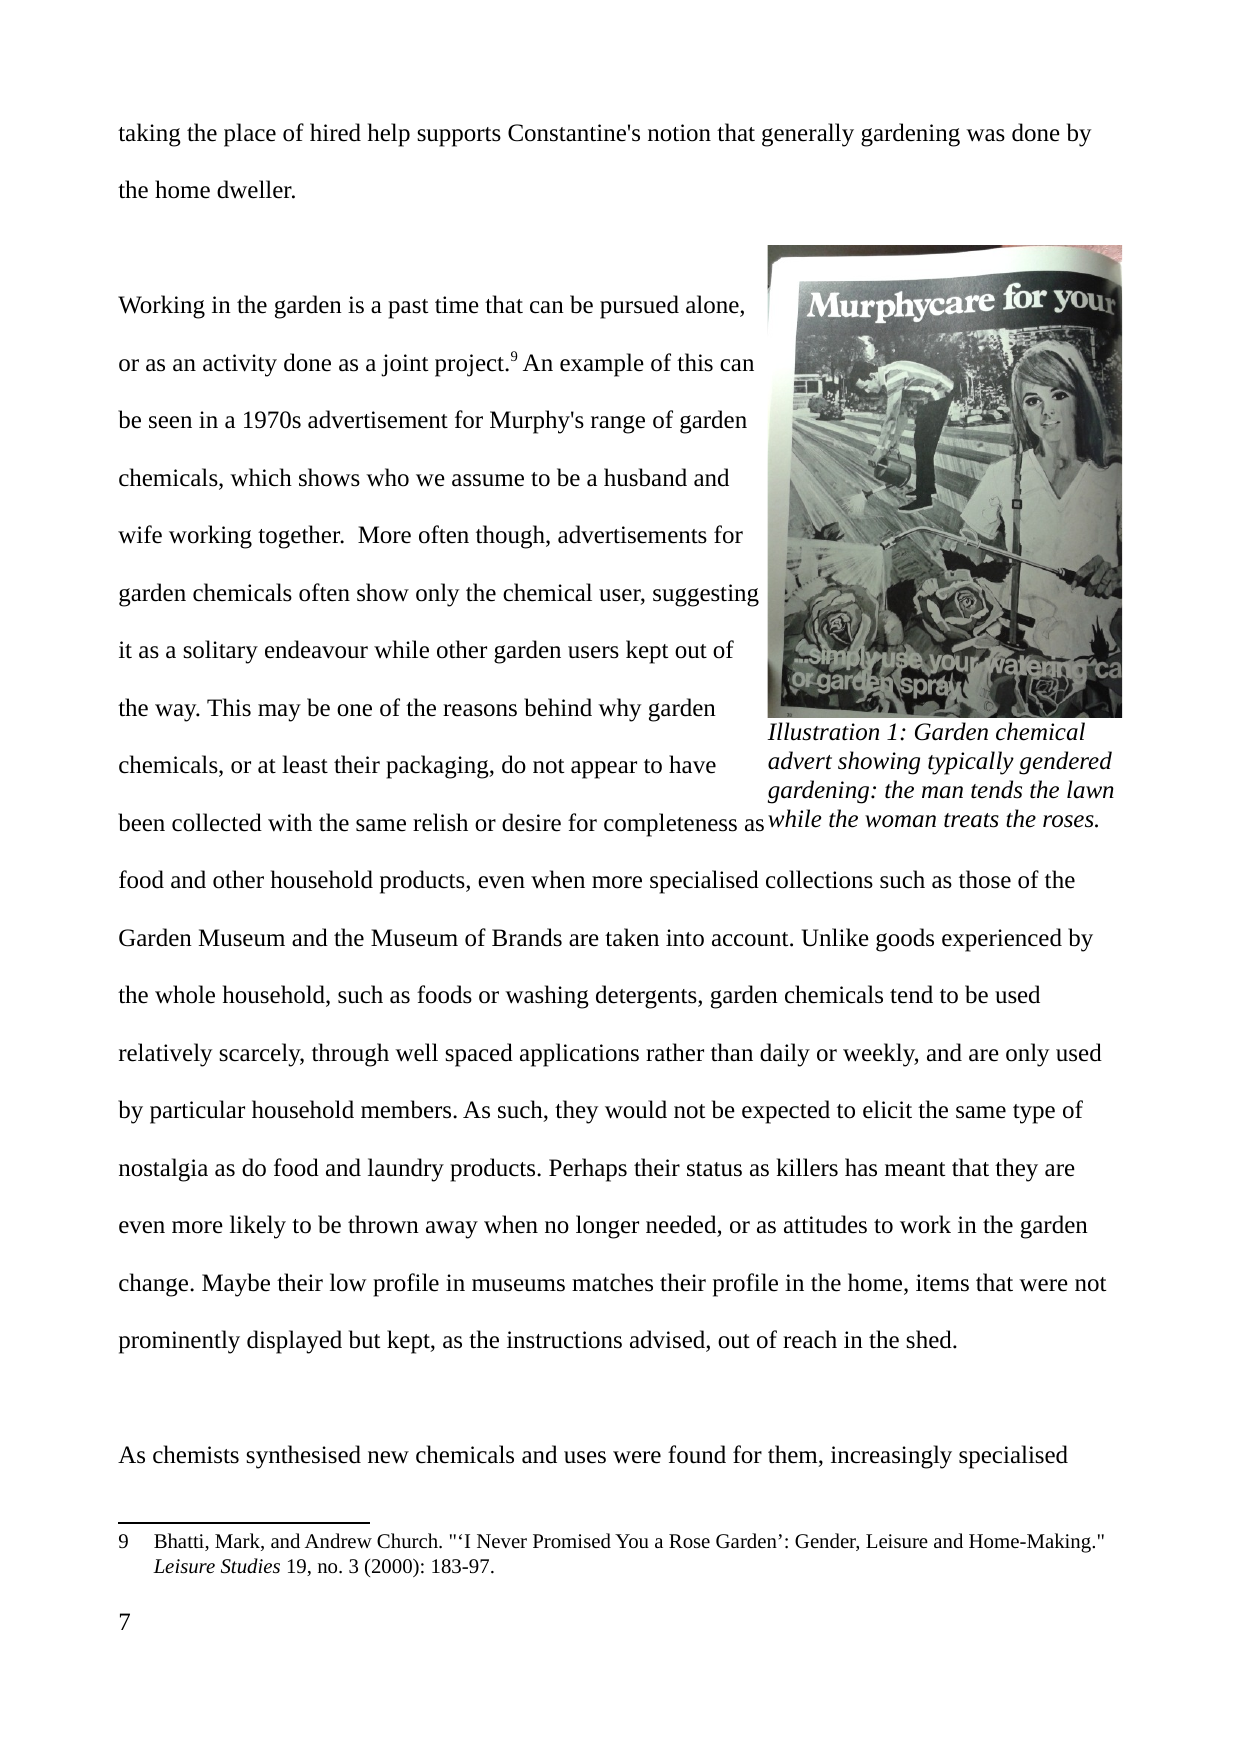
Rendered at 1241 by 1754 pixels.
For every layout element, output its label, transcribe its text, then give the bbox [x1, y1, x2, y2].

text taking the place of hired help supports Constantine's notion that generally gardening was done by the home dweller. [118, 118, 1122, 204]
text Bhatti, Mark, and Andrew Church. "‘I Never Promised You a Rose Garden’: Gender, Leisure and Home-Making." Leisure Studies 19, no. 3 (2000): 183-97. [118, 1529, 1122, 1578]
picture [767, 245, 1123, 718]
text Illustration 1: Garden chemical advert showing typically gendered gardening: the man tends the lawn while the woman treats the roses. [768, 718, 1122, 832]
text As chemists synthesised new chemicals and uses were found for them, increasingly specialised [118, 1441, 1122, 1469]
text Working in the garden is a past time that can be pursued alone, or as an activity done as a joint project. An example of this can be seen in a 1970s advertisement for Murphy's range of garden chemicals, which shows who we assume to be a husband and wife working together. More often though, advertisements for garden chemicals often show only the chemical user, suggesting it as a solitary endeavour while other garden users kept out of the way. This may be one of the reasons behind why garden chemicals, or at least their packaging, do not appear to have been collected with the same relish or desire for completeness as food and other household products, even when more specialised collections such as those of the Garden Museum and the Museum of Brands are taken into account. Unlike goods experienced by the whole household, such as foods or washing detergents, garden chemicals tend to be used relatively scarcely, through well spaced applications rather than daily or weekly, and are only used by particular household members. As such, they would not be expected to elicit the same type of nostalgia as do food and laundry products. Perhaps their status as killers has meant that they are even more likely to be thrown away when no longer needed, or as attitudes to work in the garden change. Maybe their low profile in museums matches their profile in the home, items that were not prominently displayed but kept, as the instructions advised, out of reach in the shed. [118, 291, 1122, 1354]
